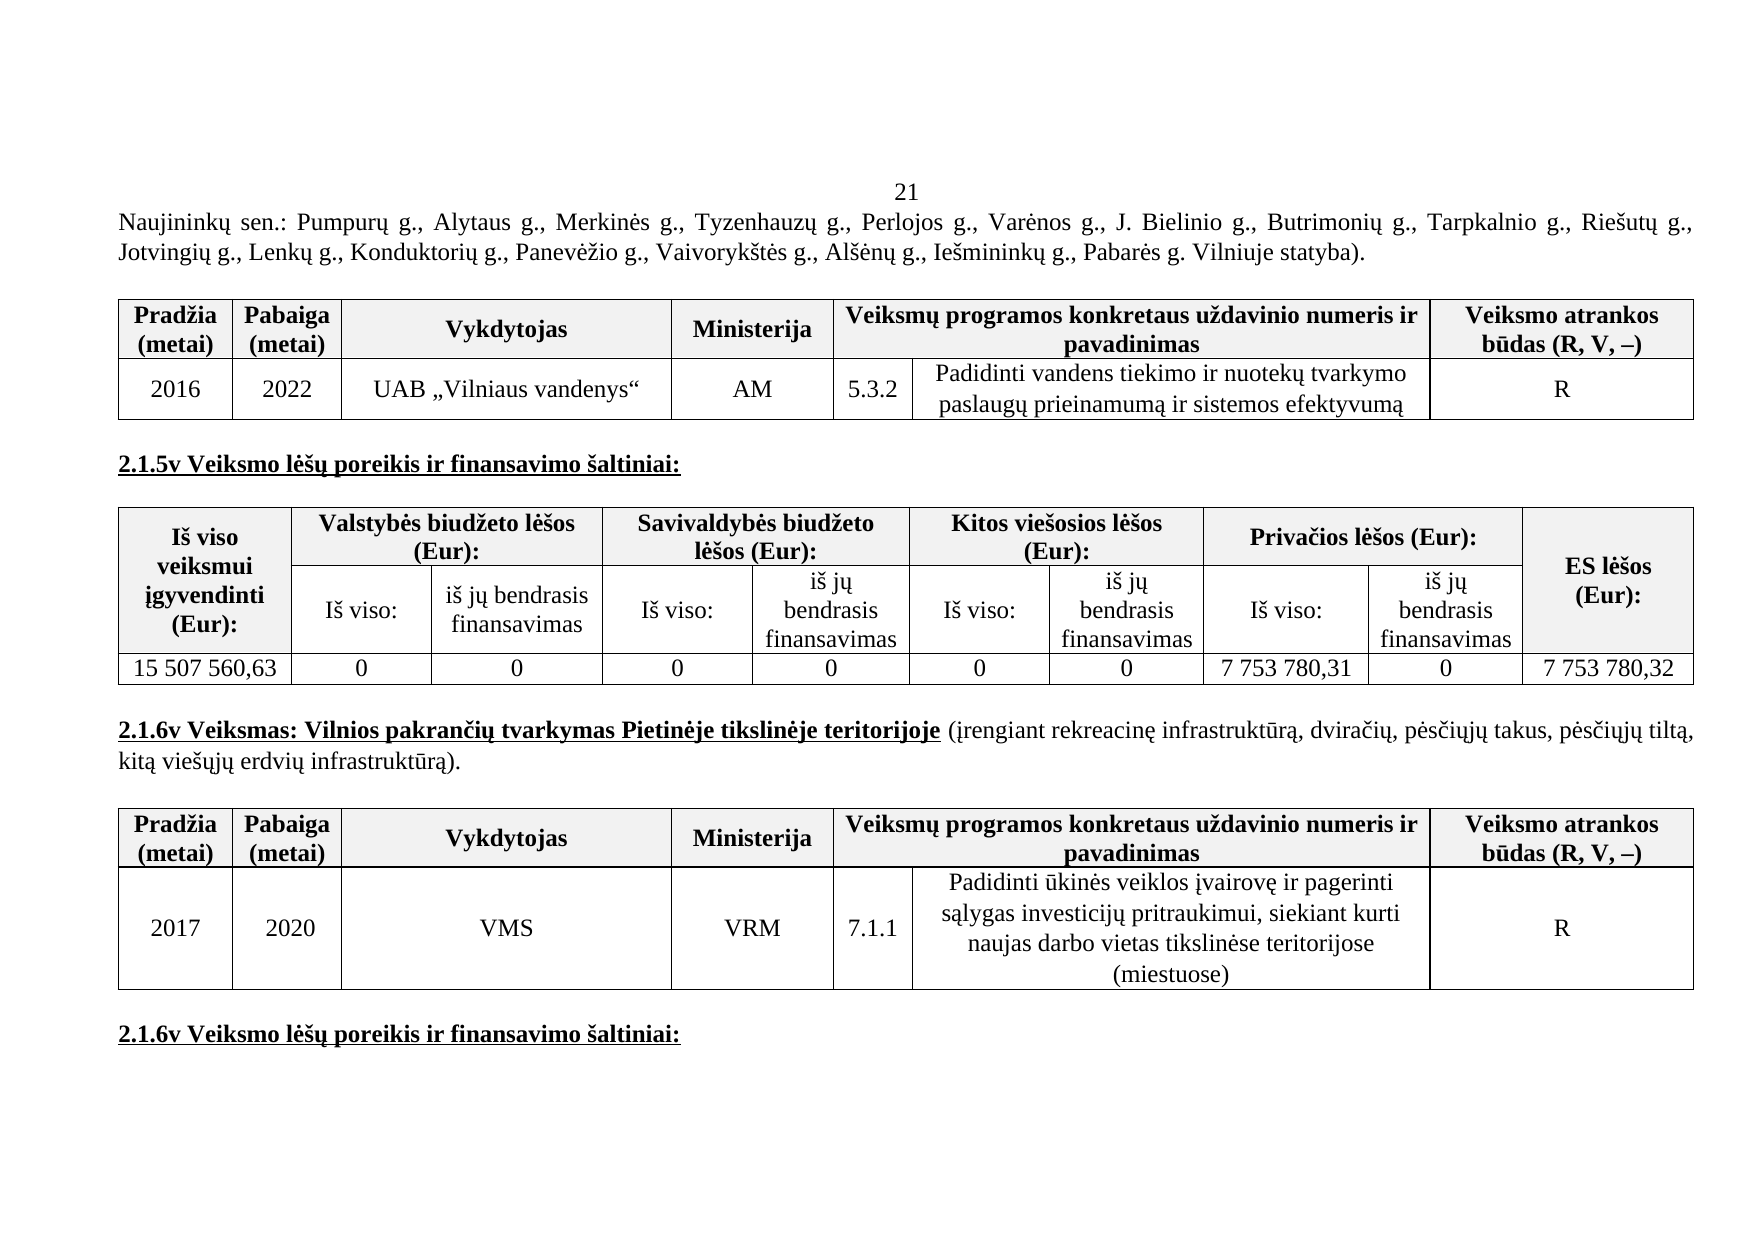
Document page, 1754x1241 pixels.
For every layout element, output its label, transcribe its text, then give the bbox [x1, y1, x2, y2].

table_cell iš jų bendrasis finansavimas [432, 566, 602, 652]
table_cell VRM [672, 868, 833, 989]
table_header Vykdytojas [342, 300, 671, 357]
table_cell 0 [292, 654, 431, 684]
table_header Veiksmo atrankos būdas (R, V, –) [1431, 809, 1693, 866]
table_header Privačios lėšos (Eur): [1204, 508, 1522, 565]
text Naujininkų sen.: Pumpurų g., Alytaus g., Merkinės g., Tyzenhauzų g., Perlojos g., Varėnos g., J. Bielinio g., Butrimonių g., Tarpkalnio g., Riešutų g., Jotvingių g., Lenkų g., Konduktorių g., Panevėžio g., Vaivorykštės g., Alšėnų g., Iešmininkų g., Pabarės g. Vilniuje statyba). [118, 207, 1695, 266]
table_cell Padidinti ūkinės veiklos įvairovę ir pagerinti sąlygas investicijų pritraukimui, siekiant kurti naujas darbo vietas tikslinėse teritorijose (miestuose) [913, 868, 1429, 989]
table_cell Iš viso: [910, 566, 1049, 652]
table_header Veiksmų programos konkretaus uždavinio numeris ir pavadinimas [834, 300, 1429, 357]
table_cell R [1431, 868, 1693, 989]
table_cell 7 753 780,31 [1204, 654, 1368, 684]
table_cell 7 753 780,32 [1523, 654, 1693, 684]
table_cell VMS [342, 868, 671, 989]
table_cell 2016 [119, 359, 232, 419]
table_header Iš viso veiksmui įgyvendinti (Eur): [119, 508, 291, 652]
table_cell 0 [1050, 654, 1203, 684]
table_header Valstybės biudžeto lėšos (Eur): [292, 508, 602, 565]
table_header Savivaldybės biudžeto lėšos (Eur): [603, 508, 909, 565]
table_header Ministerija [672, 300, 833, 357]
table_cell iš jų bendrasis finansavimas [753, 566, 909, 652]
text 2.1.6v Veiksmas: Vilnios pakrančių tvarkymas Pietinėje tikslinėje teritorijoje (įrengiant rekreacinę infrastruktūrą, dviračių, pėsčiųjų takus, pėsčiųjų tiltą, kitą viešųjų erdvių infrastruktūrą). [118, 716, 1695, 775]
table_header Kitos viešosios lėšos (Eur): [910, 508, 1203, 565]
table_header Pabaiga (metai) [233, 300, 341, 357]
table_cell Iš viso: [292, 566, 431, 652]
table_cell 0 [432, 654, 602, 684]
table_header Veiksmo atrankos būdas (R, V, –) [1431, 300, 1693, 357]
table_cell 0 [603, 654, 752, 684]
table_cell 2022 [233, 359, 341, 419]
table_cell R [1431, 359, 1693, 419]
table_header Pabaiga (metai) [233, 809, 341, 866]
table_cell Iš viso: [603, 566, 752, 652]
table_header Pradžia (metai) [119, 300, 232, 357]
table_header ES lėšos (Eur): [1523, 508, 1693, 652]
text 2.1.6v Veiksmo lėšų poreikis ir finansavimo šaltiniai: [118, 1019, 1695, 1048]
table_cell Padidinti vandens tiekimo ir nuotekų tvarkymo paslaugų prieinamumą ir sistemos efektyvumą [913, 359, 1429, 419]
table_cell 2017 [119, 868, 232, 989]
table_cell 0 [1369, 654, 1522, 684]
table_cell 2020 [233, 868, 341, 989]
table_cell 0 [910, 654, 1049, 684]
table_cell 0 [753, 654, 909, 684]
table_header Veiksmų programos konkretaus uždavinio numeris ir pavadinimas [834, 809, 1429, 866]
table_cell UAB „Vilniaus vandenys“ [342, 359, 671, 419]
table_cell 5.3.2 [834, 359, 912, 419]
table_cell iš jų bendrasis finansavimas [1369, 566, 1522, 652]
table_header Pradžia (metai) [119, 809, 232, 866]
table_header Ministerija [672, 809, 833, 866]
table_header Vykdytojas [342, 809, 671, 866]
table_cell iš jų bendrasis finansavimas [1050, 566, 1203, 652]
table_cell Iš viso: [1204, 566, 1368, 652]
table_cell AM [672, 359, 833, 419]
table_cell 15 507 560,63 [119, 654, 291, 684]
text 2.1.5v Veiksmo lėšų poreikis ir finansavimo šaltiniai: [118, 449, 1695, 478]
table_cell 7.1.1 [834, 868, 912, 989]
